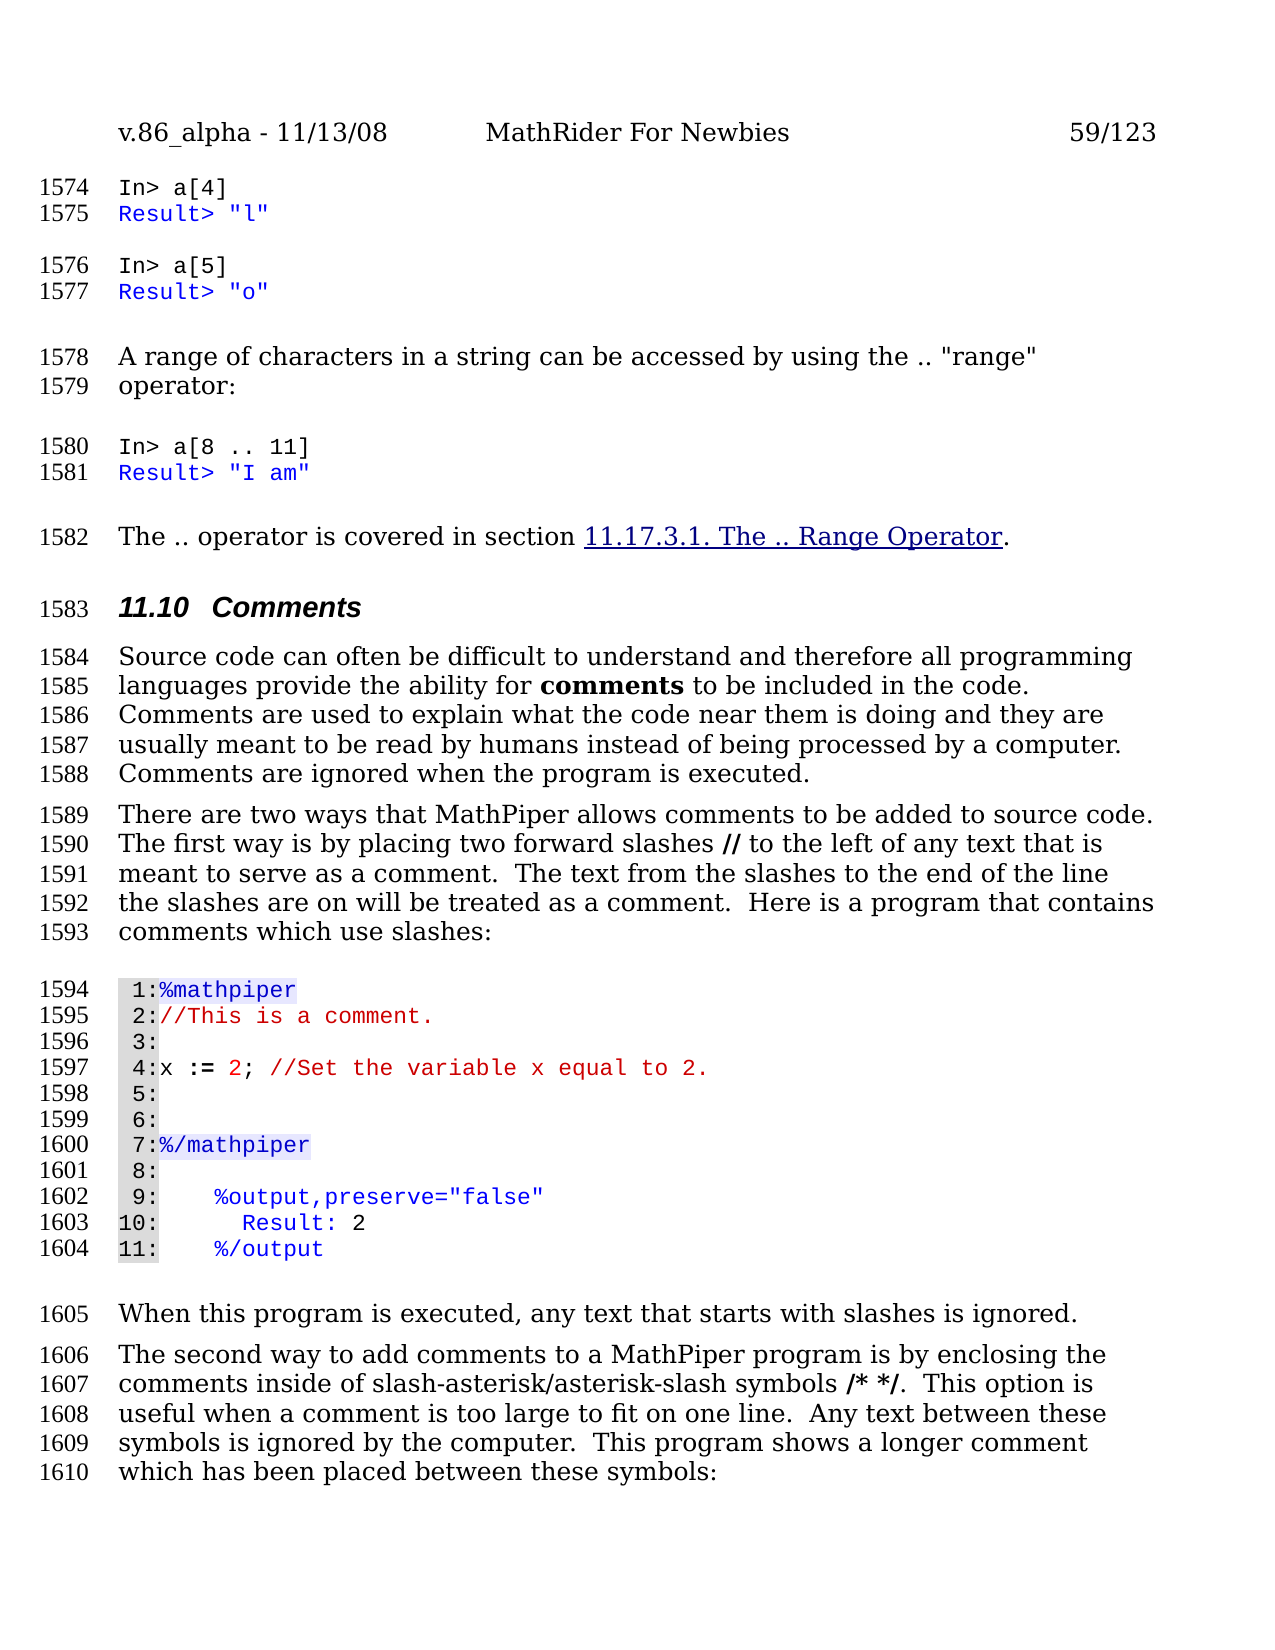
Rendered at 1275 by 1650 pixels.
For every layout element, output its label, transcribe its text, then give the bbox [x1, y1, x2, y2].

text 7:%/mathpiper [118, 1134, 1157, 1160]
text In> a[8 .. 11] [118, 435, 1157, 461]
text 3: [118, 1030, 1157, 1056]
text 5: [118, 1082, 1157, 1108]
text 2://This is a comment. [118, 1004, 1157, 1030]
text The second way to add comments to a MathPiper program is by enclosing the comments inside of slash-asterisk/asterisk-slash symbols /* */. This option is useful when a comment is too large to fit on one line. Any text between these symbols is ignored by the computer. This program shows a longer comment which has been placed between these symbols: [118, 1340, 1157, 1486]
text The .. operator is covered in section 11.17.3.1. The .. Range Operator. [118, 522, 1157, 551]
text 4:x := 2; //Set the variable x equal to 2. [118, 1056, 1157, 1082]
text When this program is executed, any text that starts with slashes is ignored. [118, 1299, 1157, 1328]
text 1:%mathpiper [118, 978, 1157, 1004]
text A range of characters in a string can be accessed by using the .. "range" operator: [118, 342, 1157, 400]
subtitle Comments [118, 591, 1157, 624]
text 8: [118, 1160, 1157, 1186]
text 11: %/output [118, 1238, 1157, 1263]
text 10: Result: 2 [118, 1212, 1157, 1238]
text 6: [118, 1108, 1157, 1134]
text 9: %output,preserve="false" [118, 1186, 1157, 1212]
text In> a[5] [118, 254, 1157, 281]
text Result> "o" [118, 281, 1157, 306]
text There are two ways that MathPiper allows comments to be added to source code. The first way is by placing two forward slashes // to the left of any text that is meant to serve as a comment. The text from the slashes to the end of the line the slashes are on will be treated as a comment. Here is a program that contains comments which use slashes: [118, 800, 1157, 946]
text In> a[4] [118, 177, 1157, 203]
text Result> "I am" [118, 461, 1157, 487]
text Source code can often be difficult to understand and therefore all programming languages provide the ability for comments to be included in the code. Comments are used to explain what the code near them is doing and they are usually meant to be read by humans instead of being processed by a computer. Comments are ignored when the program is executed. [118, 642, 1157, 788]
text Result> "l" [118, 203, 1157, 229]
